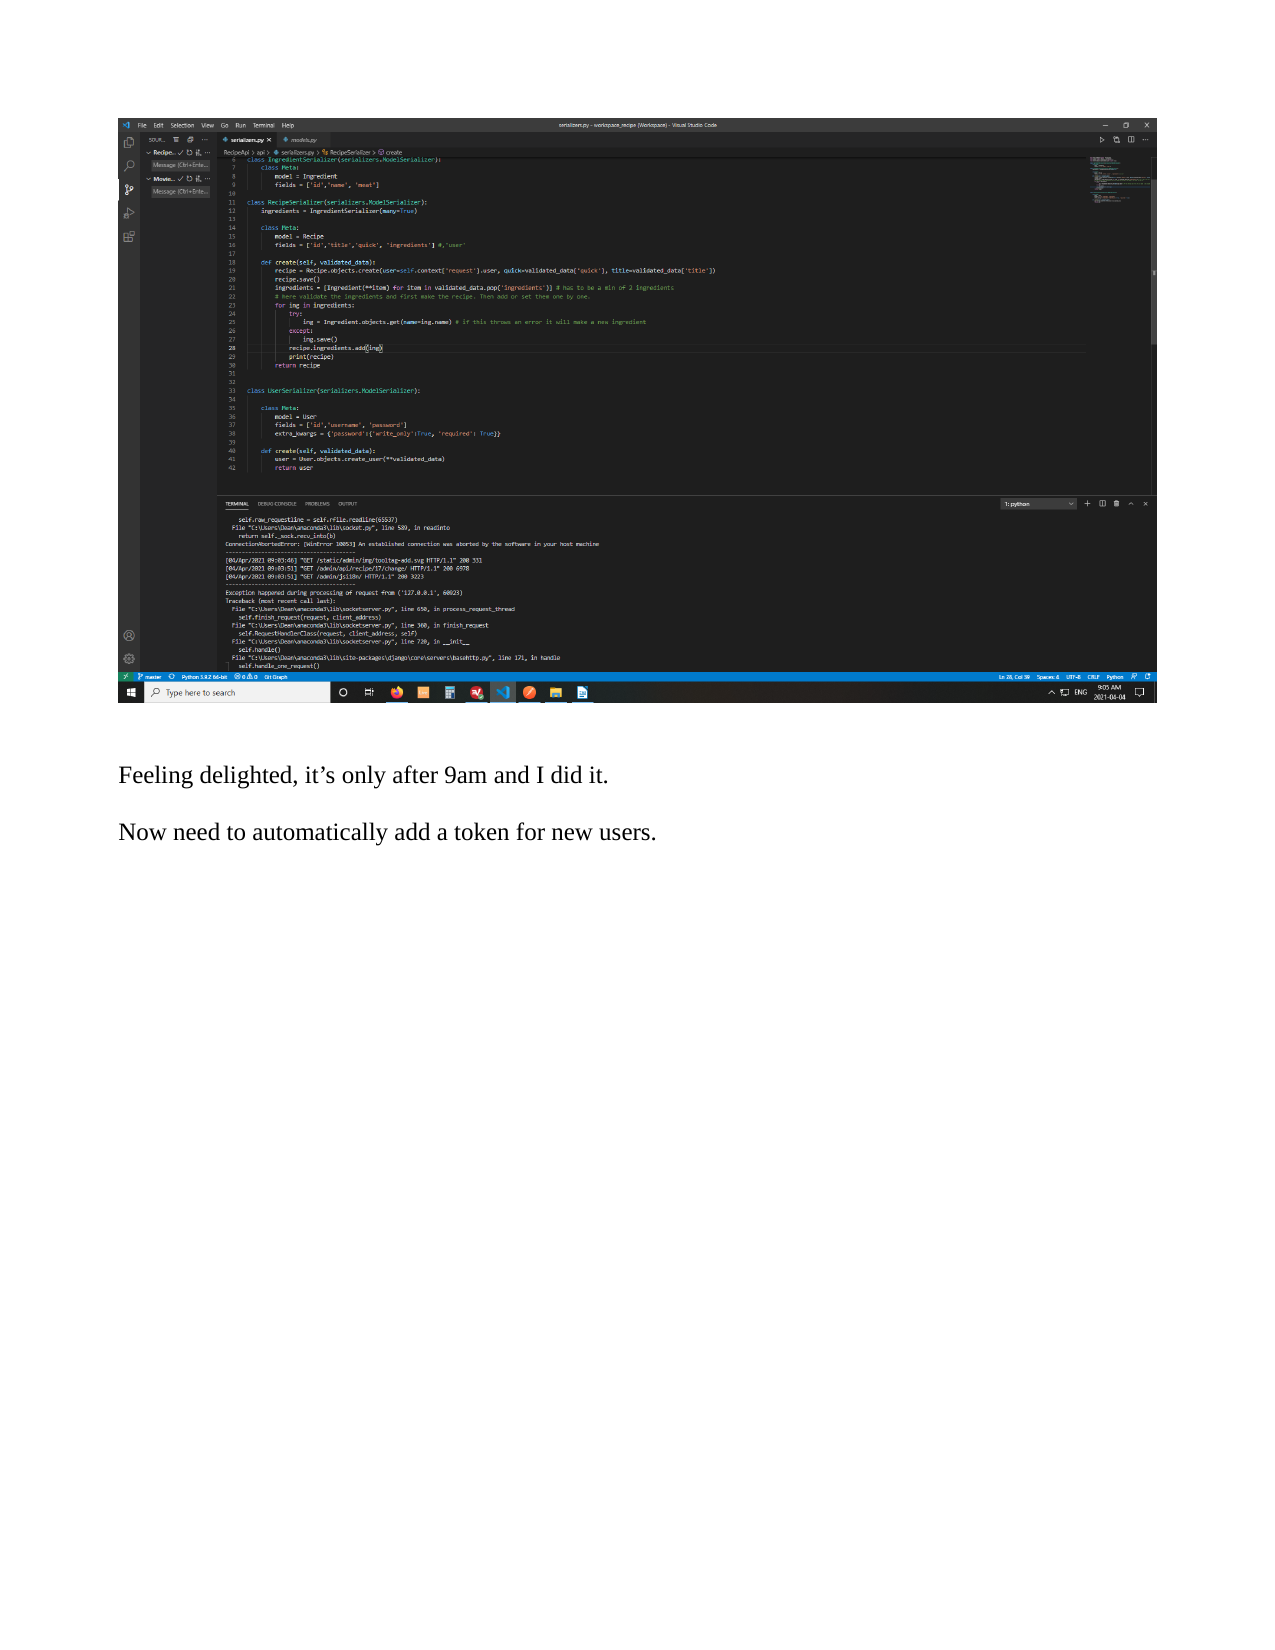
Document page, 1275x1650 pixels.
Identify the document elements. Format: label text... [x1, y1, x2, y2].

picture [118, 118, 1157, 703]
text Now need to automatically add a token for new users. [118, 817, 1157, 846]
text Feeling delighted, it’s only after 9am and I did it. [118, 760, 1157, 789]
